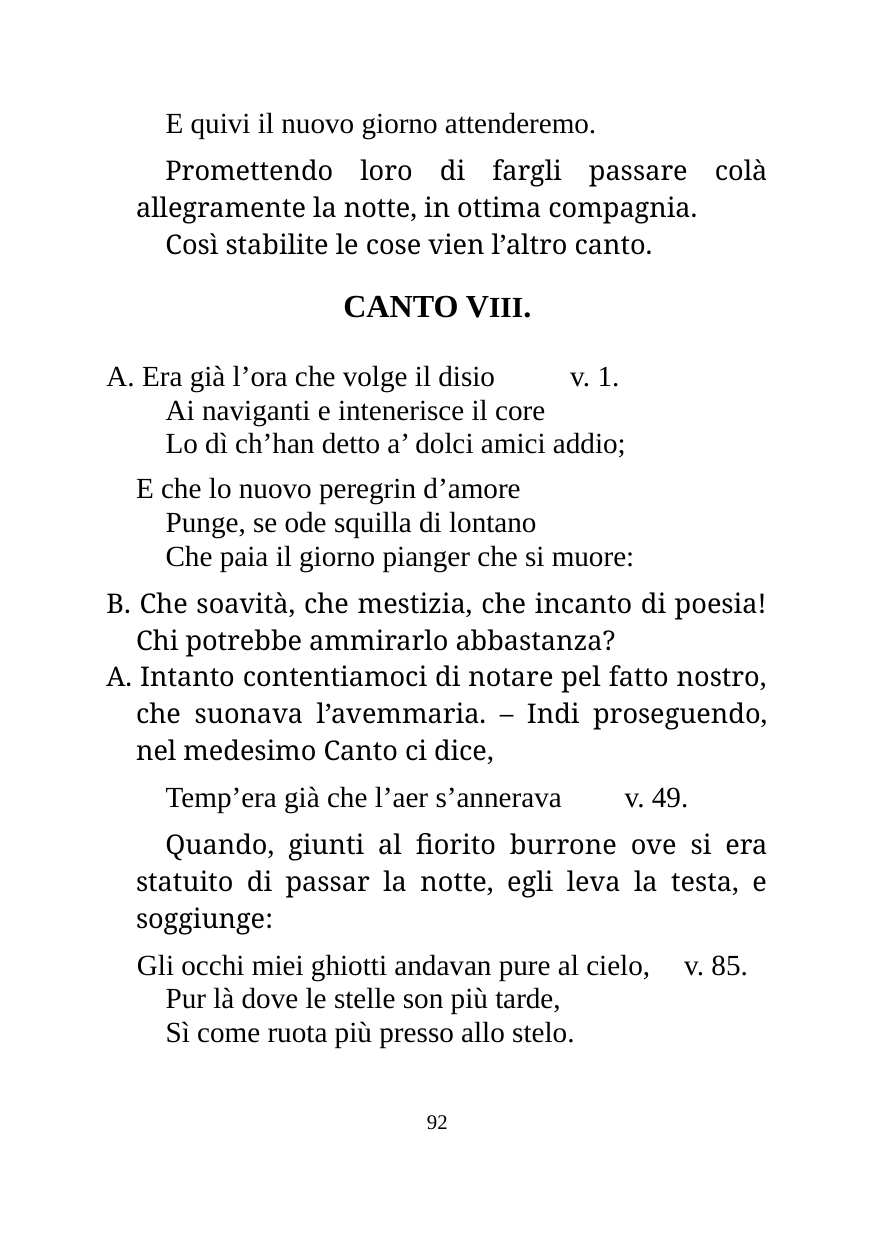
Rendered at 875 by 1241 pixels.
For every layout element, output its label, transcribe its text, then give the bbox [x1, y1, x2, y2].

text A. Intanto contentiamoci di notare pel fatto nostro, che suonava l’avemmaria. – Indi proseguendo, nel medesimo Canto ci dice, [106, 658, 768, 768]
text Temp’era già che l’aer s’annerava v. 49. [165, 780, 709, 814]
text Promettendo loro di fargli passare colà allegramente la notte, in ottima compagnia. [136, 152, 768, 225]
subtitle CANTO VIII. [106, 287, 768, 324]
text A. Era già l’ora che volge il disio v. 1. Ai naviganti e intenerisce il core Lo dì ch’han detto a’ dolci amici addio; [106, 359, 709, 460]
text E che lo nuovo peregrin d’amore Punge, se ode squilla di lontano Che paia il giorno pianger che si muore: [136, 472, 709, 572]
text Così stabilite le cose vien l’altro canto. [136, 225, 768, 262]
text Gli occhi miei ghiotti andavan pure al cielo, v. 85. Pur là dove le stelle son più tarde, Sì come ruota più presso allo stelo. [137, 948, 749, 1048]
text E quivi il nuovo giorno attenderemo. [136, 106, 709, 140]
text B. Che soavità, che mestizia, che incanto di poesia! Chi potrebbe ammirarlo abbastanza? [106, 584, 768, 658]
text Quando, giunti al fiorito burrone ove si era statuito di passar la notte, egli leva la testa, e soggiunge: [136, 826, 768, 936]
